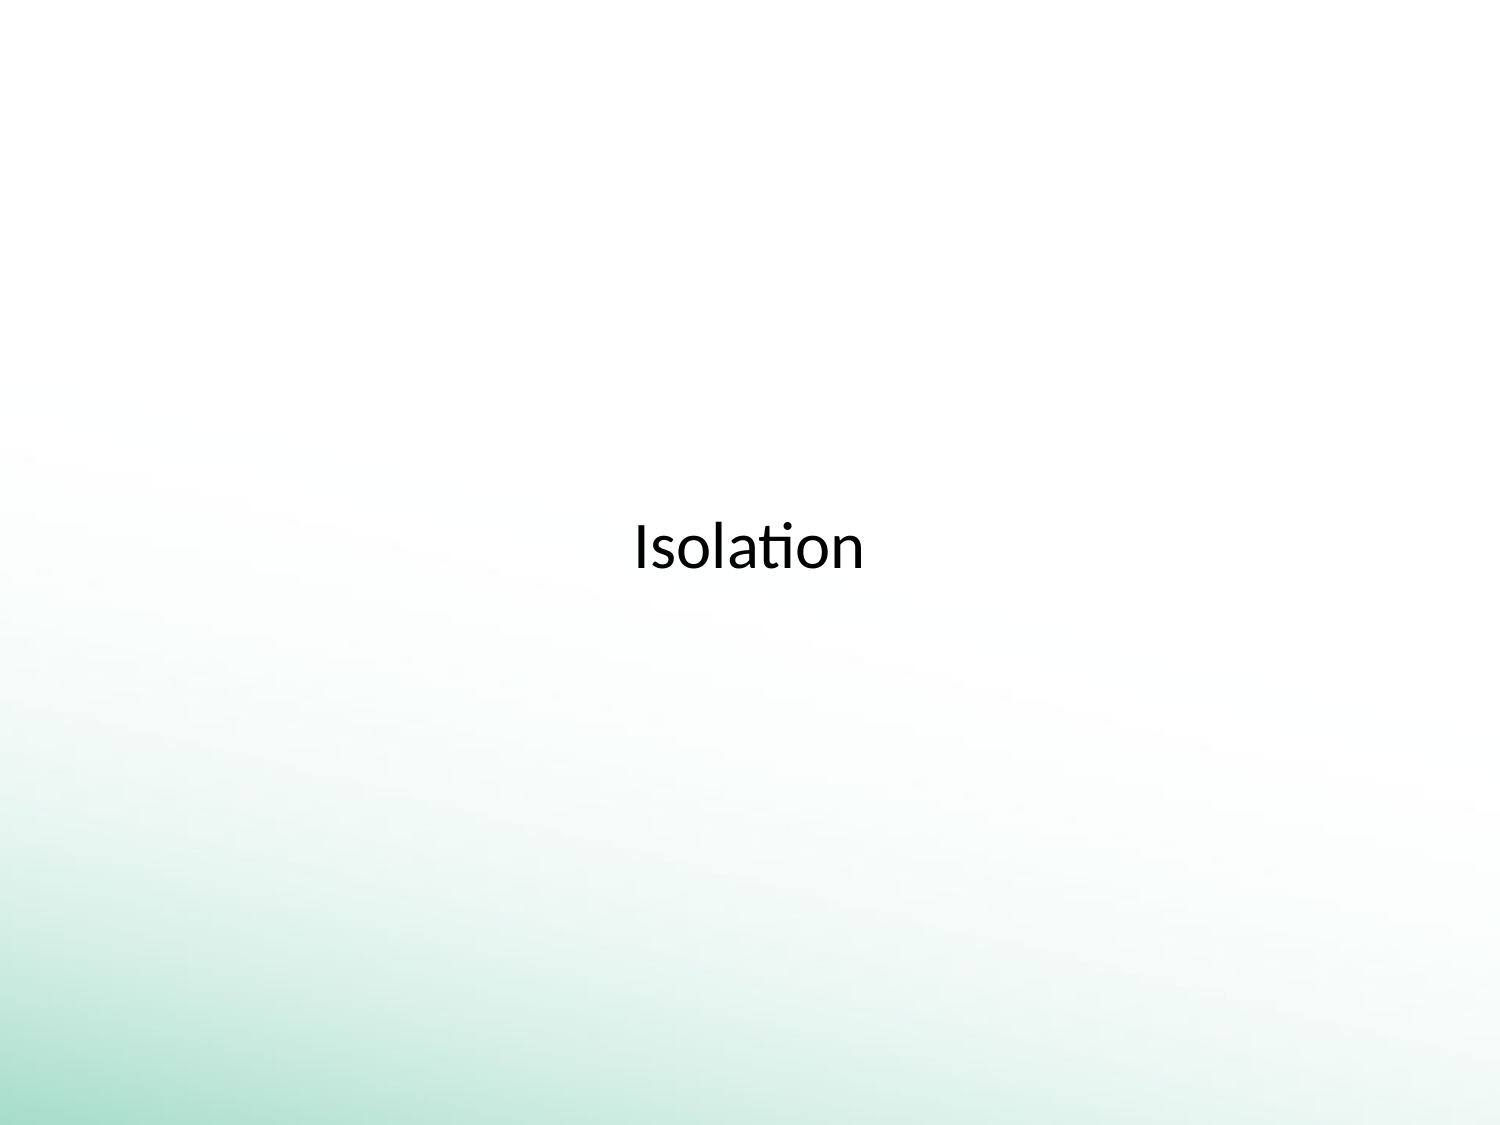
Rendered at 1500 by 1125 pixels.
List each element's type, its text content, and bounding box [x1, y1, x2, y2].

title Isolation [75, 458, 1425, 646]
picture [0, 0, 1500, 1125]
